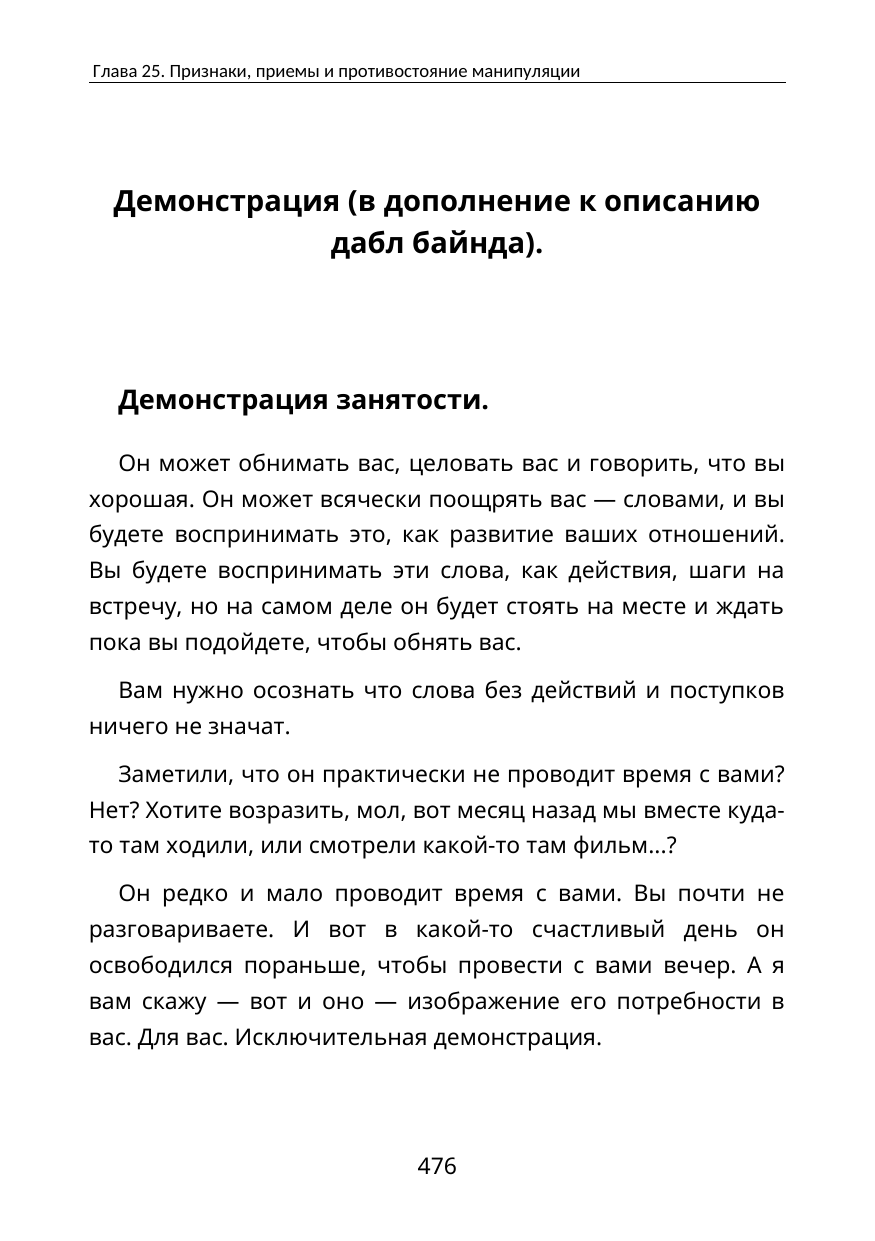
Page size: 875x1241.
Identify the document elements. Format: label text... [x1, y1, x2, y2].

text Заметили, что он практически не проводит время с вами? Нет? Хотите возразить, мол, вот месяц назад мы вместе куда-то там ходили, или смотрели какой-то там фильм...? [88, 758, 786, 861]
text Он может обнимать вас, целовать вас и говорить, что вы хорошая. Он может всячески поощрять вас — словами, и вы будете воспринимать это, как развитие ваших отношений. Вы будете воспринимать эти слова, как действия, шаги на встречу, но на самом деле он будет стоять на месте и ждать пока вы подойдете, чтобы обнять вас. [88, 447, 786, 657]
subtitle Демонстрация (в дополнение к описанию дабл байнда). [88, 177, 786, 262]
text Вам нужно осознать что слова без действий и поступков ничего не значат. [88, 674, 786, 741]
subtitle Демонстрация занятости. [88, 380, 786, 417]
text Он редко и мало проводит время с вами. Вы почти не разговариваете. И вот в какой-то счастливый день он освободился пораньше, чтобы провести с вами вечер. А я вам скажу — вот и оно — изображение его потребности в вас. Для вас. Исключительная демонстрация. [88, 877, 786, 1052]
